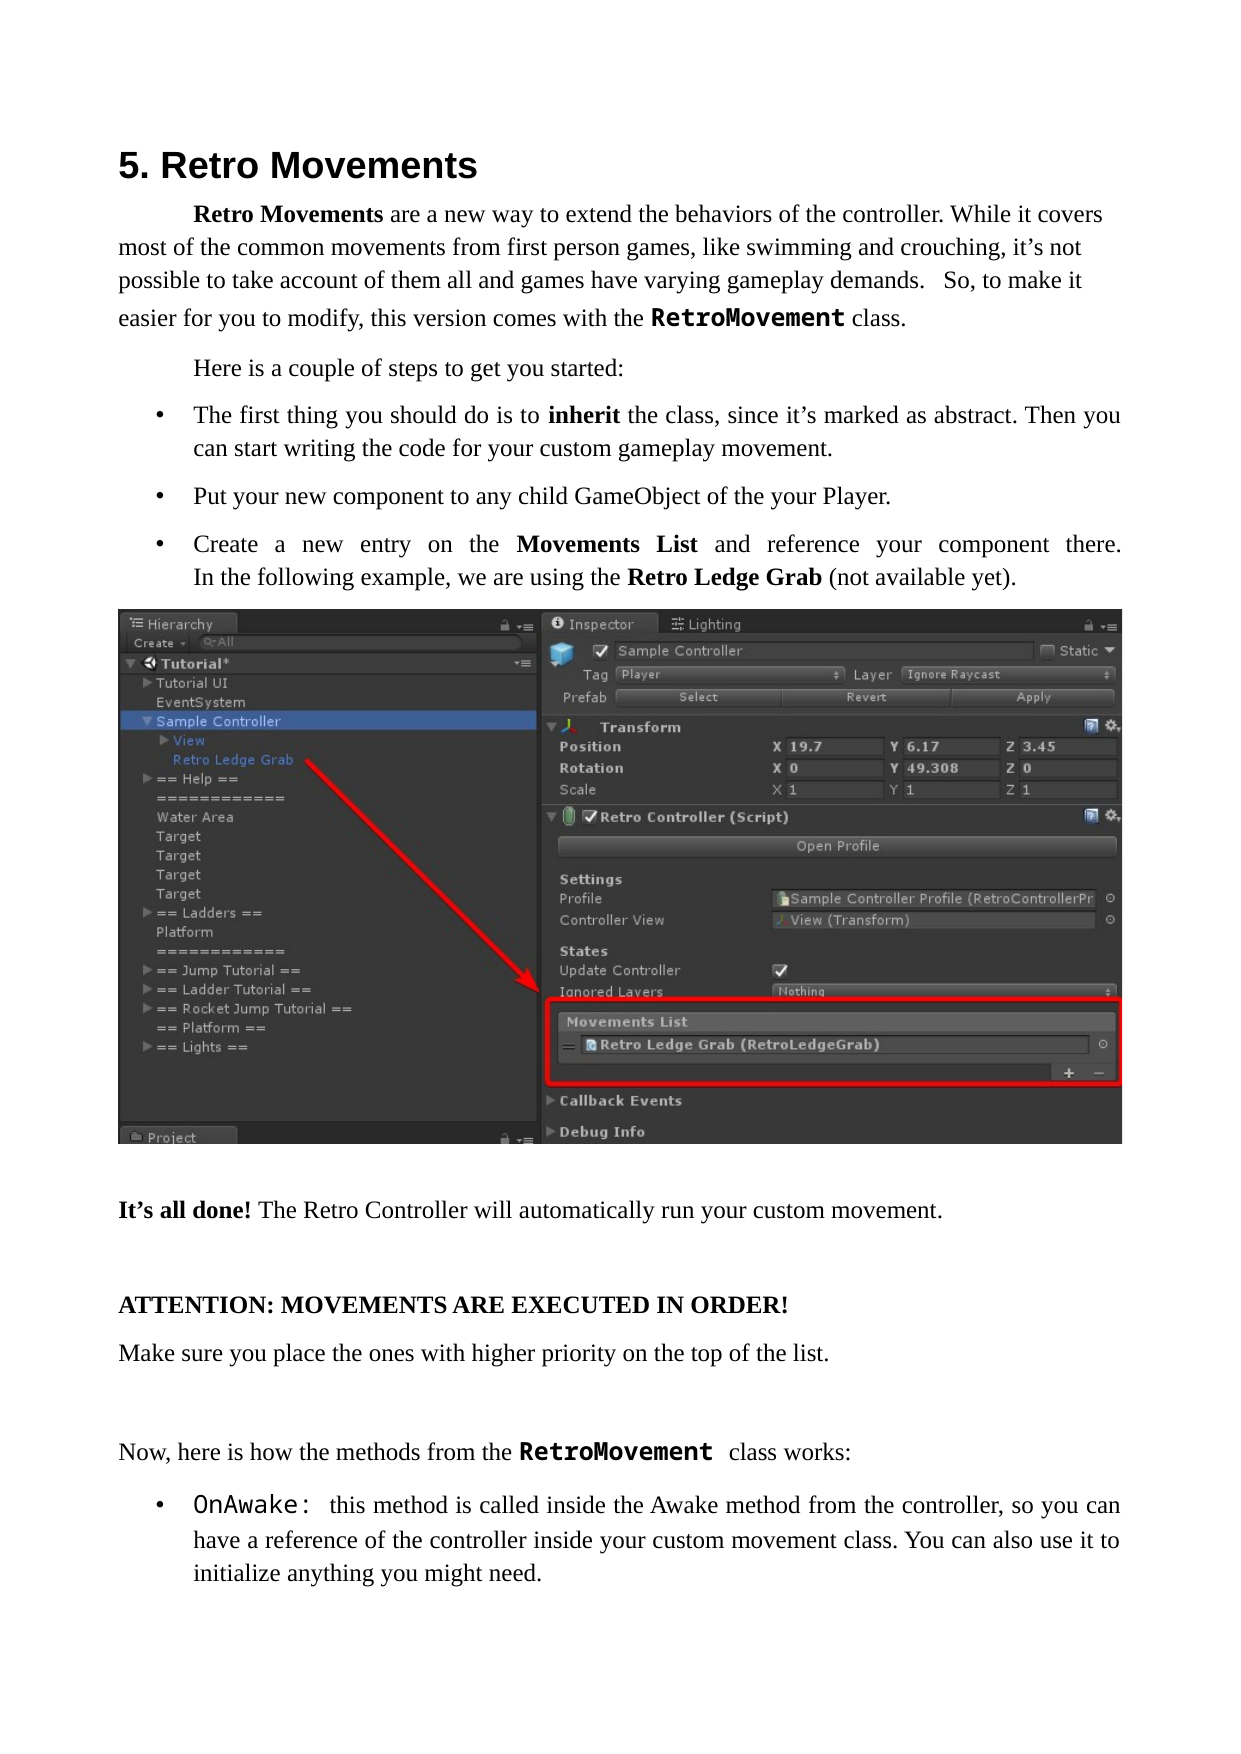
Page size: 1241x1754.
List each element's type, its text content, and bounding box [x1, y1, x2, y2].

text Here is a couple of steps to get you started: [118, 353, 1122, 382]
list Create a new entry on the Movements List and reference your component there. In the following example, we are using the Retro Ledge Grab (not available yet). [156, 529, 1122, 591]
subtitle 5. Retro Movements [118, 143, 1122, 187]
text Now, here is how the methods from the RetroMovement class works: [118, 1433, 1122, 1467]
text Retro Movements are a new way to extend the behaviors of the controller. While it covers most of the common movements from first person games, like swimming and crouching, it’s not possible to take account of them all and games have varying gameplay demands. So, to make it easier for you to modify, this version comes with the RetroMovement class. [118, 199, 1122, 333]
picture [118, 609, 1123, 1144]
text It’s all done! The Retro Controller will automatically run your custom movement. [118, 1195, 1122, 1224]
text ATTENTION: MOVEMENTS ARE EXECUTED IN ORDER! [118, 1291, 1122, 1319]
list The first thing you should do is to inherit the class, since it’s marked as abstract. Then you can start writing the code for your custom gameplay movement. [156, 401, 1122, 462]
list Put your new component to any child GameObject of the your Player. [156, 481, 1122, 510]
list OnAwake: this method is called inside the Awake method from the controller, so you can have a reference of the controller inside your custom movement class. You can also use it to initialize anything you might need. [156, 1487, 1122, 1587]
text Make sure you place the ones with higher priority on the top of the list. [118, 1338, 1122, 1367]
